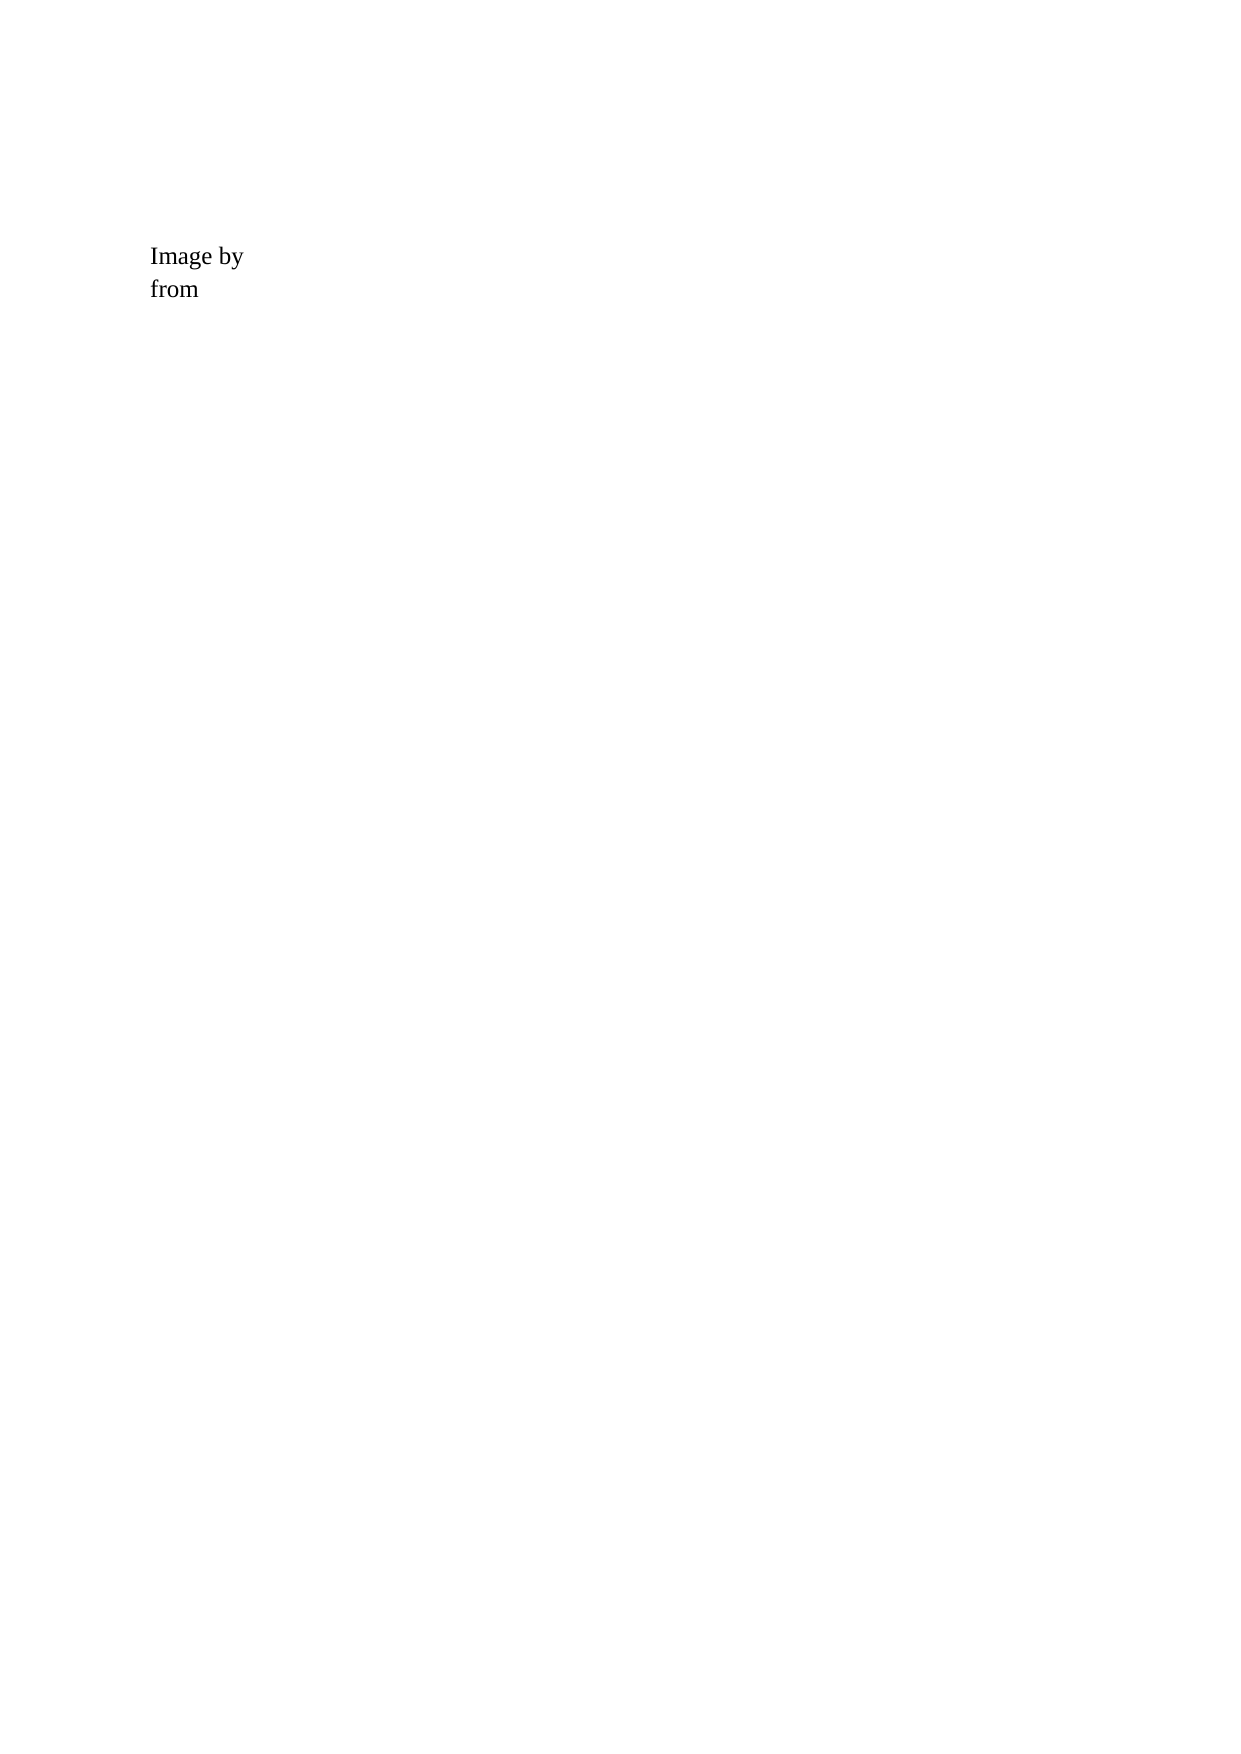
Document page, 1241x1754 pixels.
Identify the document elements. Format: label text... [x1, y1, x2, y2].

text Image by [150, 241, 1090, 270]
text from [150, 274, 1090, 303]
